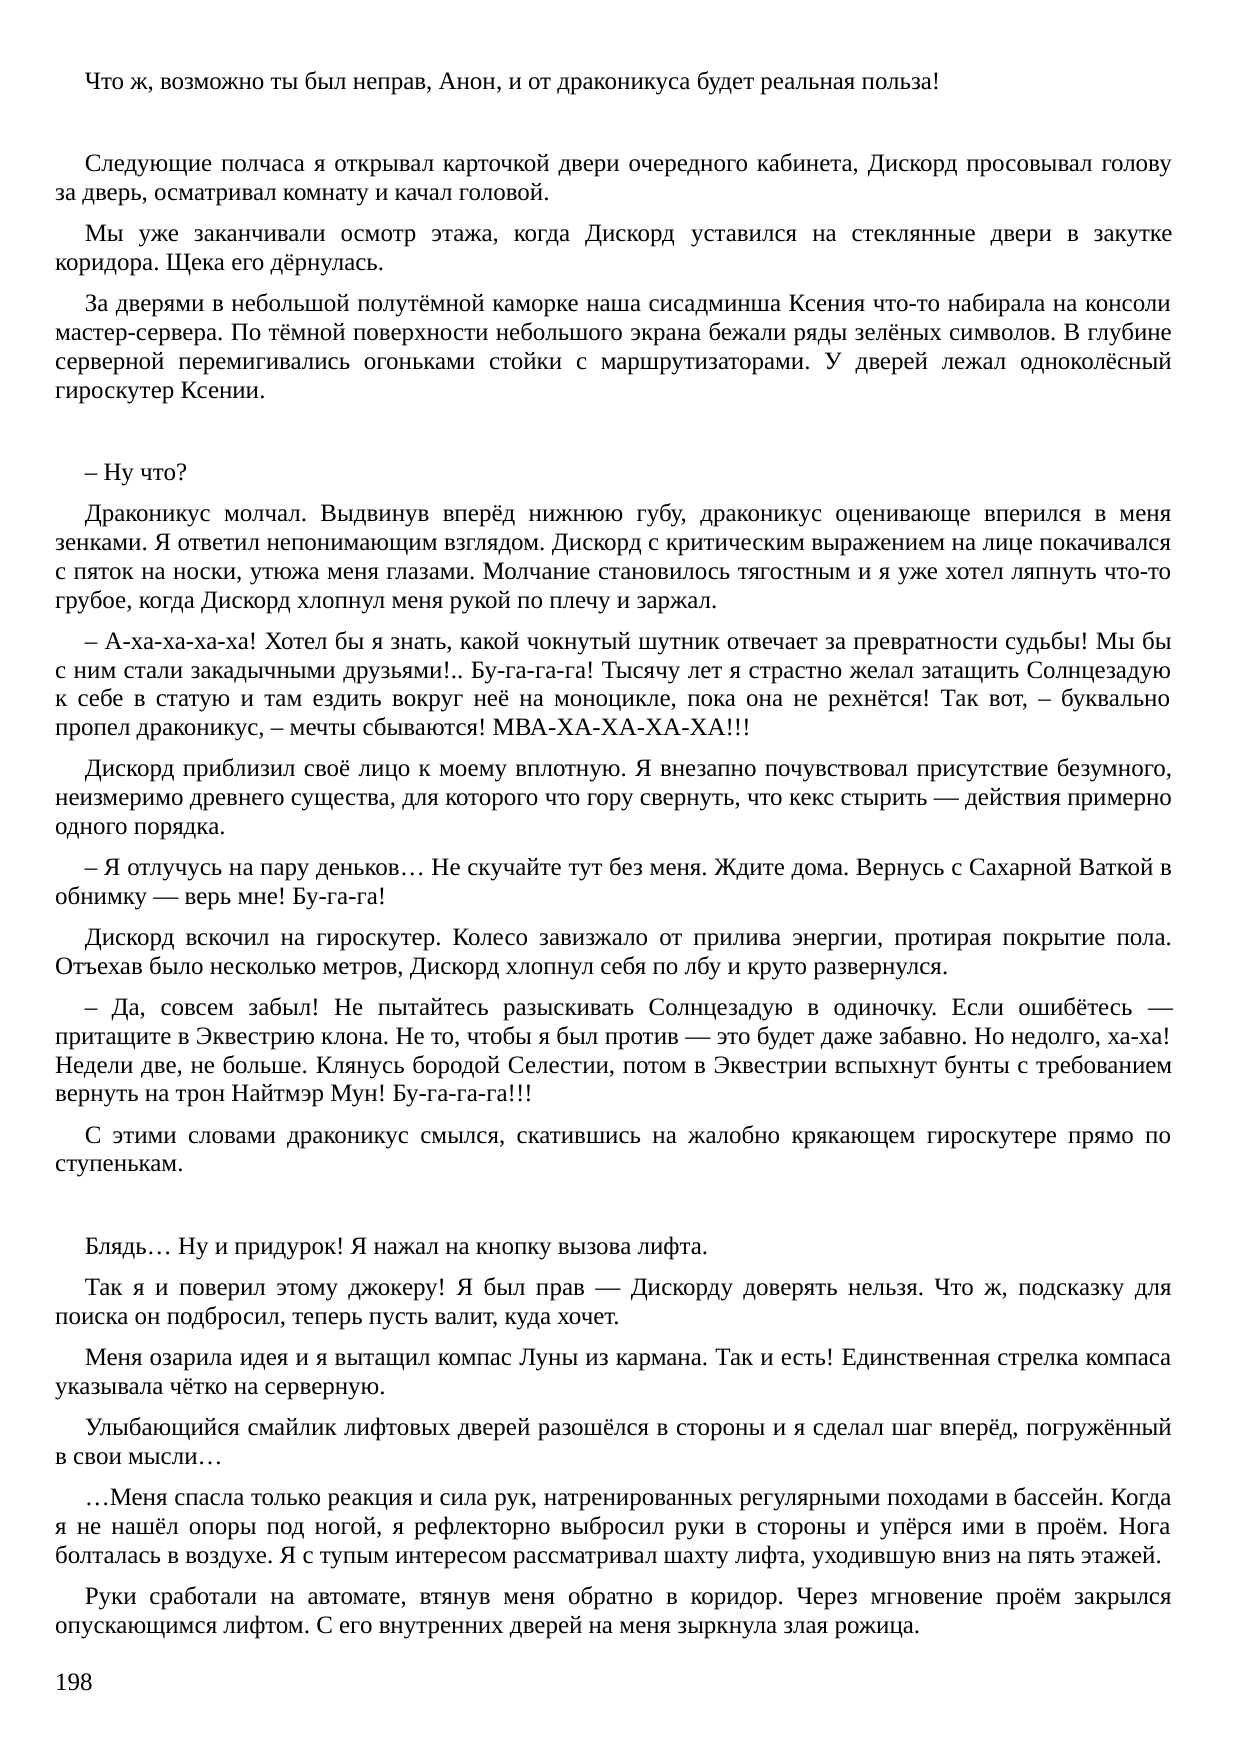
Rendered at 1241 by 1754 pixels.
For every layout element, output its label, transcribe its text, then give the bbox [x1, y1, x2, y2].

text Блядь… Ну и придурок! Я нажал на кнопку вызова лифта. [55, 1231, 1173, 1260]
text Что ж, возможно ты был неправ, Анон, и от драконикуса будет реальная польза! [55, 66, 1173, 95]
text За дверями в небольшой полутёмной каморке наша сисадминша Ксения что-то набирала на консоли мастер-сервера. По тёмной поверхности небольшого экрана бежали ряды зелёных символов. В глубине серверной перемигивались огоньками стойки с маршрутизаторами. У дверей лежал одноколёсный гироскутер Ксении. [55, 288, 1173, 403]
text Руки сработали на автомате, втянув меня обратно в коридор. Через мгновение проём закрылся опускающимся лифтом. С его внутренних дверей на меня зыркнула злая рожица. [55, 1581, 1173, 1638]
text Следующие полчаса я открывал карточкой двери очередного кабинета, Дискорд просовывал голову за дверь, осматривал комнату и качал головой. [55, 148, 1173, 206]
text – Да, совсем забыл! Не пытайтесь разыскивать Солнцезадую в одиночку. Если ошибётесь — притащите в Эквестрию клона. Не то, чтобы я был против — это будет даже забавно. Но недолго, ха-ха! Недели две, не больше. Клянусь бородой Селестии, потом в Эквестрии вспыхнут бунты с требованием вернуть на трон Найтмэр Мун! Бу-га-га-га!!! [55, 992, 1173, 1107]
text – А-ха-ха-ха-ха! Хотел бы я знать, какой чокнутый шутник отвечает за превратности судьбы! Мы бы с ним стали закадычными друзьями!.. Бу-га-га-га! Тысячу лет я страстно желал затащить Солнцезадую к себе в статую и там ездить вокруг неё на моноцикле, пока она не рехнётся! Так вот, – буквально пропел драконикус, – мечты сбываются! МВА-ХА-ХА-ХА-ХА!!! [55, 626, 1173, 741]
text Улыбающийся смайлик лифтовых дверей разошёлся в стороны и я сделал шаг вперёд, погружённый в свои мысли… [55, 1412, 1173, 1470]
text Дискорд вскочил на гироскутер. Колесо завизжало от прилива энергии, протирая покрытие пола. Отъехав было несколько метров, Дискорд хлопнул себя по лбу и круто развернулся. [55, 922, 1173, 980]
text – Ну что? [55, 457, 1173, 486]
text …Меня спасла только реакция и сила рук, натренированных регулярными походами в бассейн. Когда я не нашёл опоры под ногой, я рефлекторно выбросил руки в стороны и упёрся ими в проём. Нога болталась в воздухе. Я с тупым интересом рассматривал шахту лифта, уходившую вниз на пять этажей. [55, 1482, 1173, 1568]
text Мы уже заканчивали осмотр этажа, когда Дискорд уставился на стеклянные двери в закутке коридора. Щека его дёрнулась. [55, 218, 1173, 276]
text Драконикус молчал. Выдвинув вперёд нижнюю губу, драконикус оценивающе вперился в меня зенками. Я ответил непонимающим взглядом. Дискорд с критическим выражением на лице покачивался с пяток на носки, утюжа меня глазами. Молчание становилось тягостным и я уже хотел ляпнуть что-то грубое, когда Дискорд хлопнул меня рукой по плечу и заржал. [55, 498, 1173, 613]
text Дискорд приблизил своё лицо к моему вплотную. Я внезапно почувствовал присутствие безумного, неизмеримо древнего существа, для которого что гору свернуть, что кекс стырить — действия примерно одного порядка. [55, 753, 1173, 840]
text – Я отлучусь на пару деньков… Не скучайте тут без меня. Ждите дома. Вернусь с Сахарной Ваткой в обнимку — верь мне! Бу-га-га! [55, 852, 1173, 910]
text Так я и поверил этому джокеру! Я был прав — Дискорду доверять нельзя. Что ж, подсказку для поиска он подбросил, теперь пусть валит, куда хочет. [55, 1272, 1173, 1330]
text Меня озарила идея и я вытащил компас Луны из кармана. Так и есть! Единственная стрелка компаса указывала чётко на серверную. [55, 1342, 1173, 1400]
text С этими словами драконикус смылся, скатившись на жалобно крякающем гироскутере прямо по ступенькам. [55, 1120, 1173, 1177]
